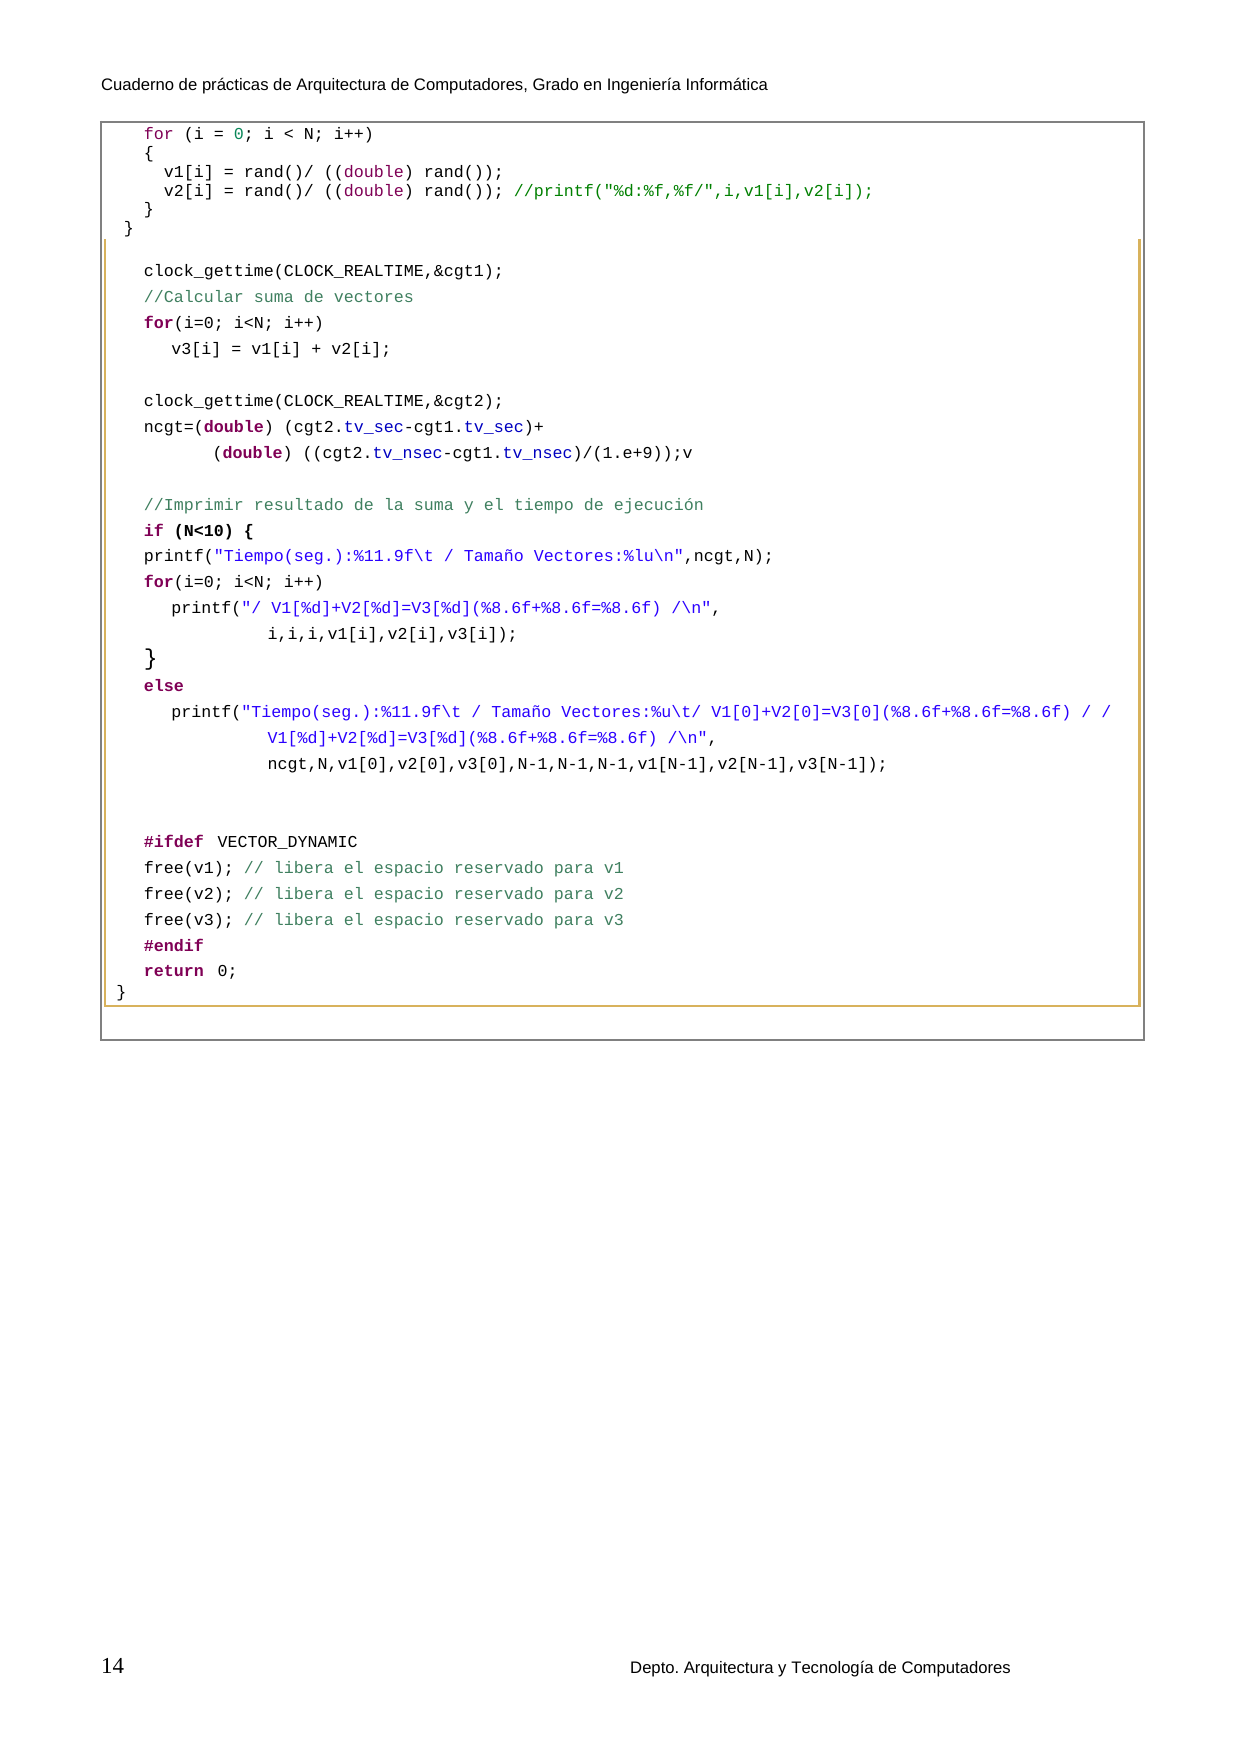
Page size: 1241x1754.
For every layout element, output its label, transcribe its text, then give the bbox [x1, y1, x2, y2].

table_cell for (i = 0; i < N; i++) { v1[i] = rand()/ ((double) rand()); v2[i] = rand()/ ((double) rand()); //printf("%d:%f,%f/",i,v1[i],v2[i]); } } clock_gettime(CLOCK_REALTIME,&cgt1); //Calcular suma de vectores for(i=0; i<N; i++) v3[i] = v1[i] + v2[i]; clock_gettime(CLOCK_REALTIME,&cgt2); ncgt=(double) (cgt2.tv_sec-cgt1.tv_sec)+ (double) ((cgt2.tv_nsec-cgt1.tv_nsec)/(1.e+9));v //Imprimir resultado de la suma y el tiempo de ejecución if (N<10) { printf("Tiempo(seg.):%11.9f\t / Tamaño Vectores:%lu\n",ncgt,N); for(i=0; i<N; i++) printf("/ V1[%d]+V2[%d]=V3[%d](%8.6f+%8.6f=%8.6f) /\n", i,i,i,v1[i],v2[i],v3[i]); } else printf("Tiempo(seg.):%11.9f\t / Tamaño Vectores:%u\t/ V1[0]+V2[0]=V3[0](%8.6f+%8.6f=%8.6f) / / V1[%d]+V2[%d]=V3[%d](%8.6f+%8.6f=%8.6f) /\n", ncgt,N,v1[0],v2[0],v3[0],N-1,N-1,N-1,v1[N-1],v2[N-1],v3[N-1]); #ifdef VECTOR_DYNAMIC free(v1); // libera el espacio reservado para v1 free(v2); // libera el espacio reservado para v2 free(v3); // libera el espacio reservado para v3 #endif return 0; } [102, 123, 1143, 1039]
